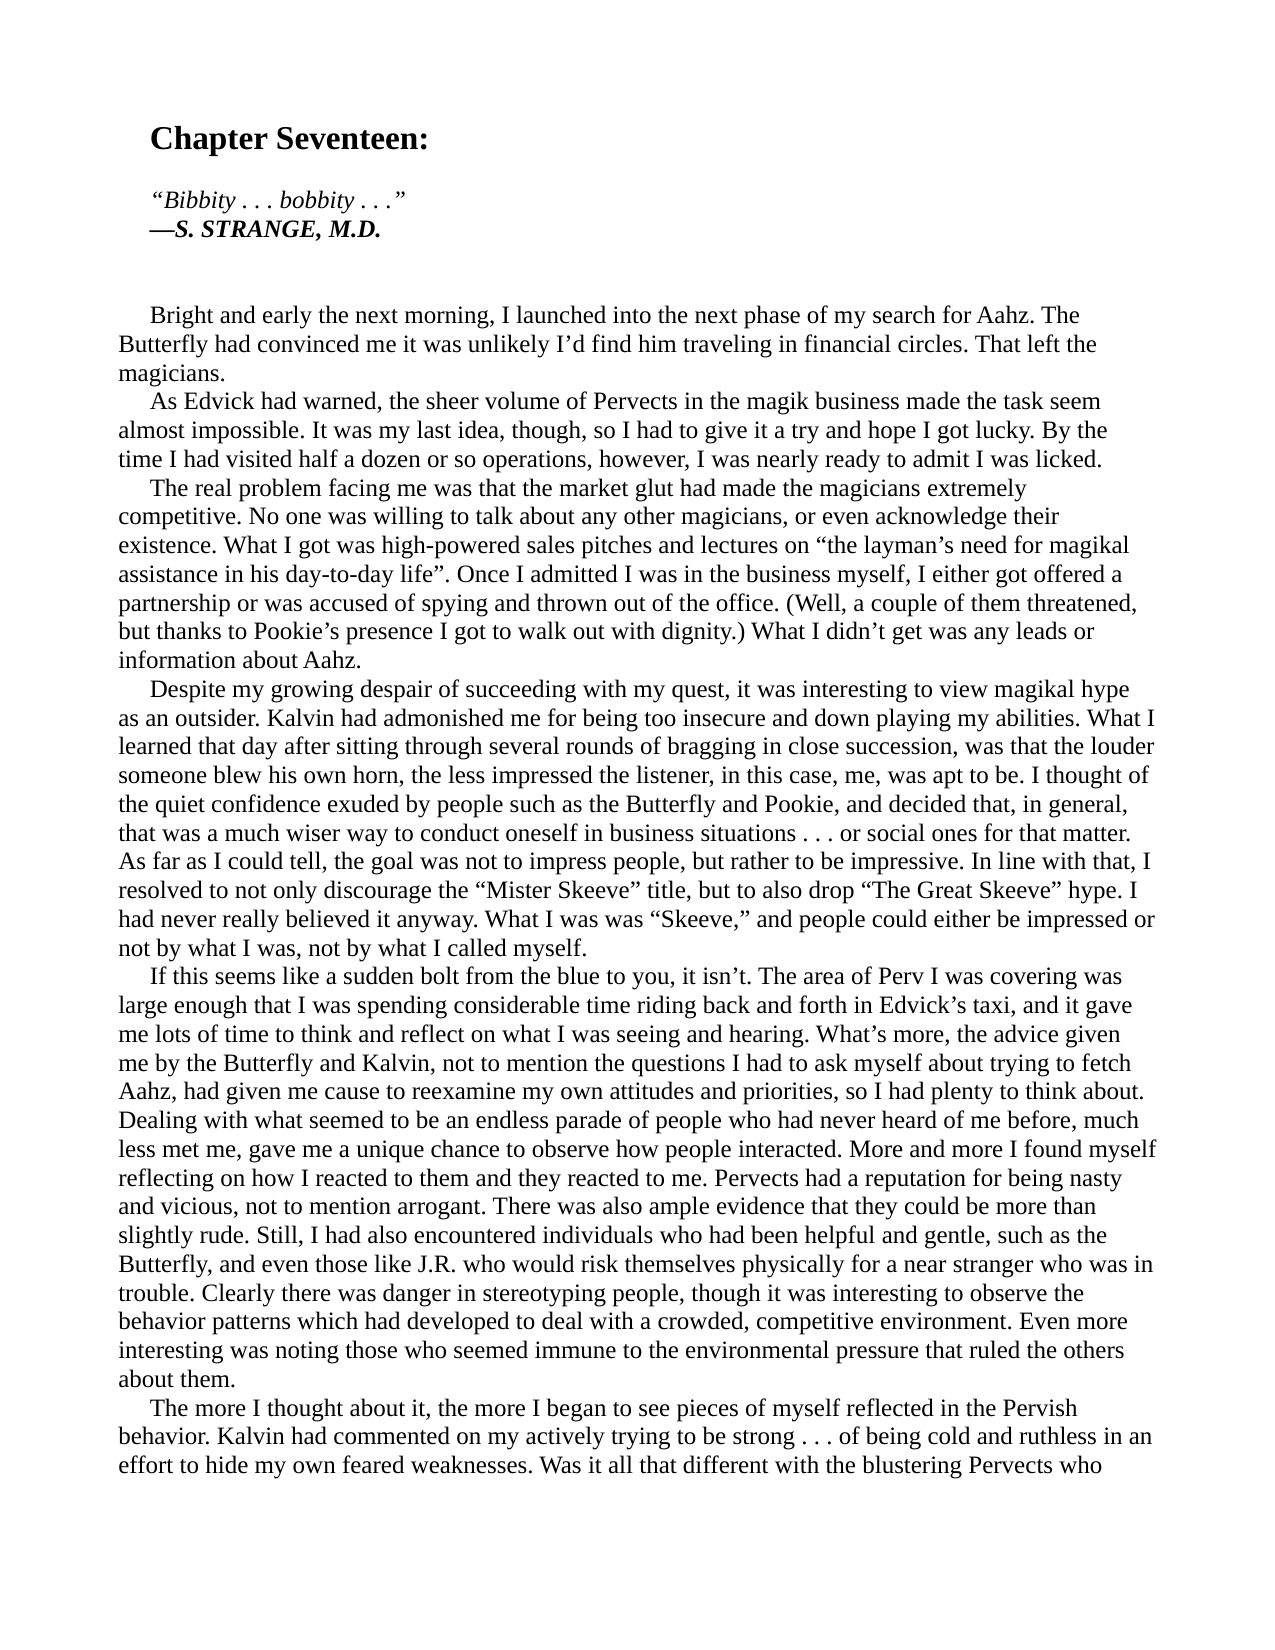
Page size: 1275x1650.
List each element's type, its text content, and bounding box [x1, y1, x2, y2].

text The more I thought about it, the more I began to see pieces of myself reflected in the Pervish behavior. Kalvin had commented on my actively trying to be strong . . . of being cold and ruthless in an effort to hide my own feared weaknesses. Was it all that different with the blustering Pervects who [118, 1393, 1157, 1479]
text Despite my growing despair of succeeding with my quest, it was interesting to view magikal hype as an outsider. Kalvin had admonished me for being too insecure and down playing my abilities. What I learned that day after sitting through several rounds of bragging in close succession, was that the louder someone blew his own horn, the less impressed the listener, in this case, me, was apt to be. I thought of the quiet confidence exuded by people such as the Butterfly and Pookie, and decided that, in general, that was a much wiser way to conduct oneself in business situations . . . or social ones for that matter. As far as I could tell, the goal was not to impress people, but rather to be impressive. In line with that, I resolved to not only discourage the “Mister Skeeve” title, but to also drop “The Great Skeeve” hype. I had never really believed it anyway. What I was was “Skeeve,” and people could either be impressed or not by what I was, not by what I called myself. [118, 674, 1157, 961]
subtitle Chapter Seventeen: [118, 118, 1157, 156]
text As Edvick had warned, the sheer volume of Pervects in the magik business made the task seem almost impossible. It was my last idea, though, so I had to give it a try and hope I got lucky. By the time I had visited half a dozen or so operations, however, I was nearly ready to admit I was licked. [118, 386, 1157, 473]
text If this seems like a sudden bolt from the blue to you, it isn’t. The area of Perv I was covering was large enough that I was spending considerable time riding back and forth in Edvick’s taxi, and it gave me lots of time to think and reflect on what I was seeing and hearing. What’s more, the advice given me by the Butterfly and Kalvin, not to mention the questions I had to ask myself about trying to fetch Aahz, had given me cause to reexamine my own attitudes and priorities, so I had plenty to think about. Dealing with what seemed to be an endless parade of people who had never heard of me before, much less met me, gave me a unique chance to observe how people interacted. More and more I found myself reflecting on how I reacted to them and they reacted to me. Pervects had a reputation for being nasty and vicious, not to mention arrogant. There was also ample evidence that they could be more than slightly rude. Still, I had also encountered individuals who had been helpful and gentle, such as the Butterfly, and even those like J.R. who would risk themselves physically for a near stranger who was in trouble. Clearly there was danger in stereotyping people, though it was interesting to observe the behavior patterns which had developed to deal with a crowded, competitive environment. Even more interesting was noting those who seemed immune to the environmental pressure that ruled the others about them. [118, 961, 1157, 1393]
text —S. STRANGE, M.D. [118, 214, 1157, 243]
text The real problem facing me was that the market glut had made the magicians extremely competitive. No one was willing to talk about any other magicians, or even acknowledge their existence. What I got was high-powered sales pitches and lectures on “the layman’s need for magikal assistance in his day-to-day life”. Once I admitted I was in the business myself, I either got offered a partnership or was accused of spying and thrown out of the office. (Well, a couple of them threatened, but thanks to Pookie’s presence I got to walk out with dignity.) What I didn’t get was any leads or information about Aahz. [118, 473, 1157, 674]
text “Bibbity . . . bobbity . . .” [118, 185, 1157, 214]
text Bright and early the next morning, I launched into the next phase of my search for Aahz. The Butterfly had convinced me it was unlikely I’d find him traveling in financial circles. That left the magicians. [118, 300, 1157, 386]
